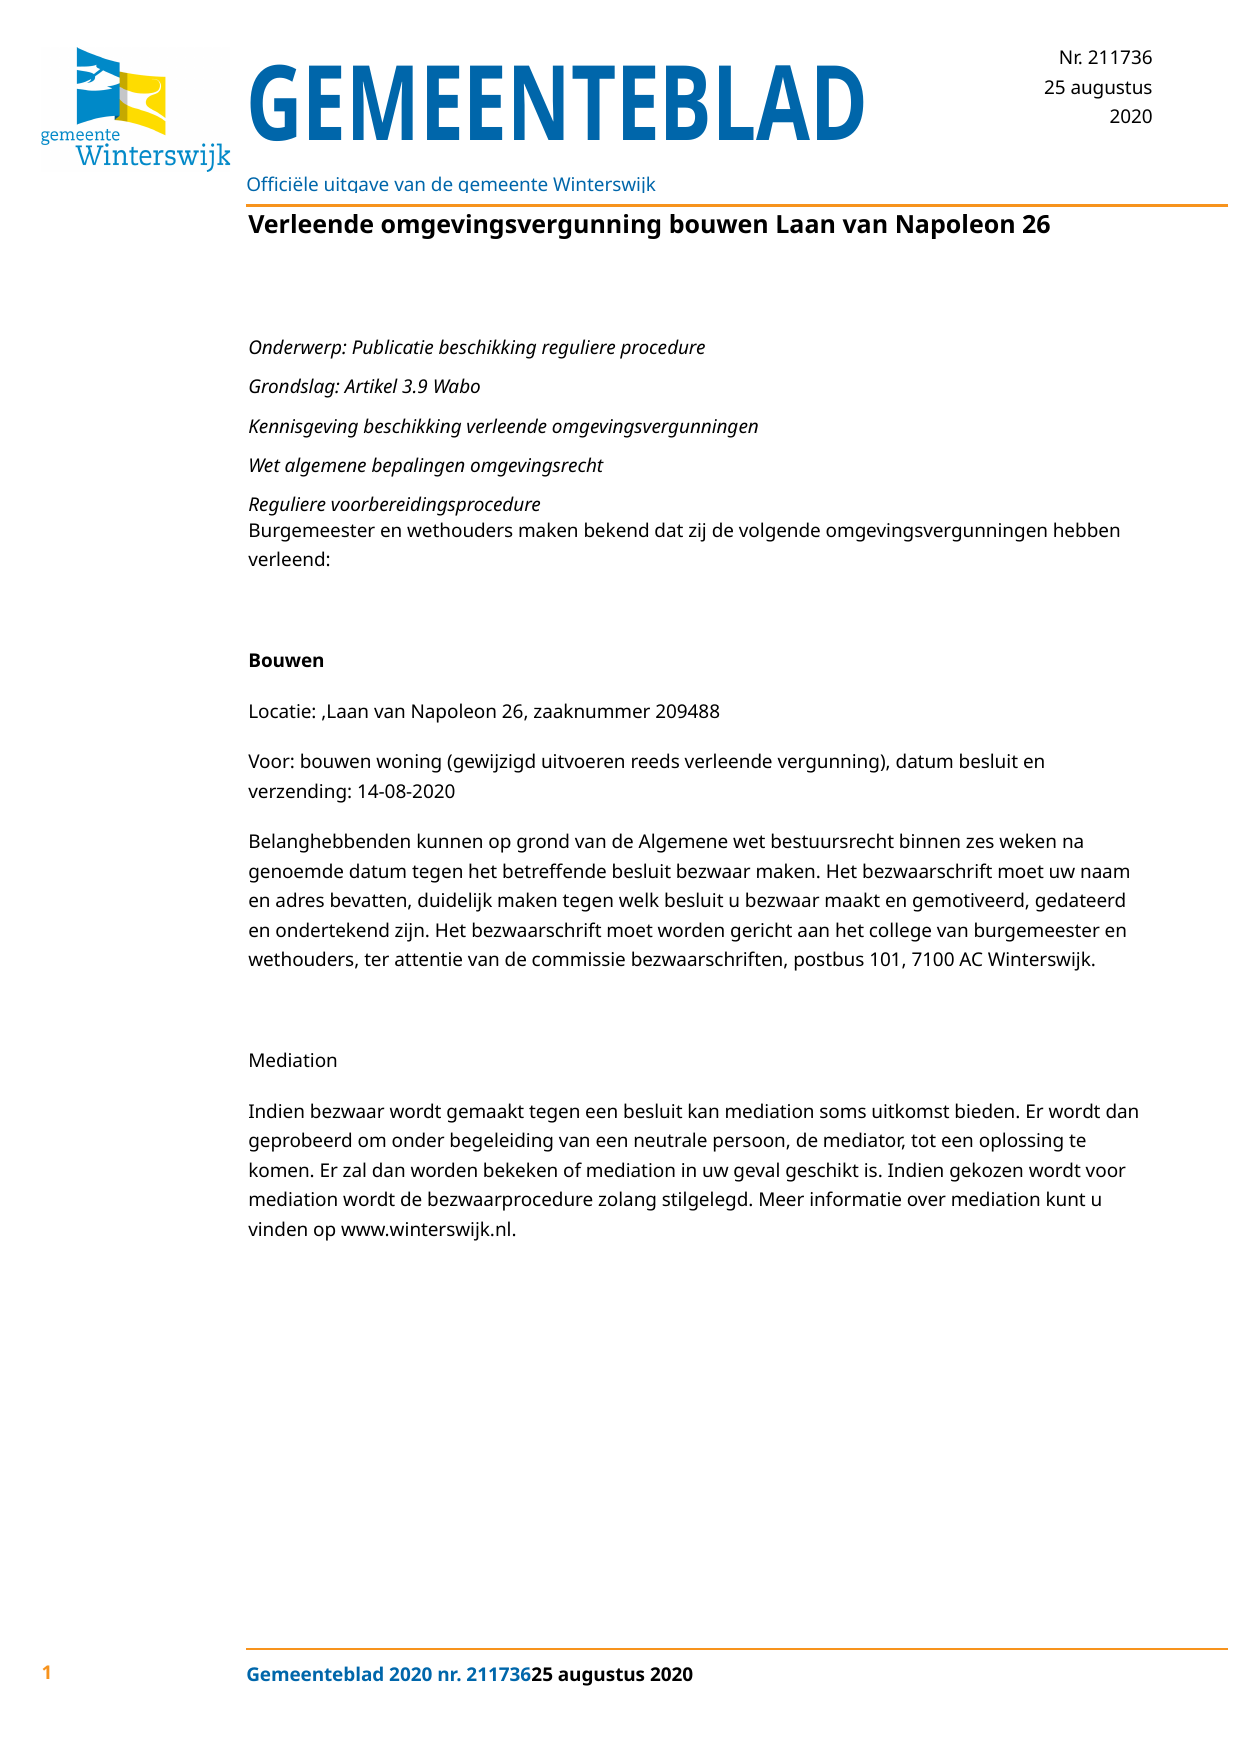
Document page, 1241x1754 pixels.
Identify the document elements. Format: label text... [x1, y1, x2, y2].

text Onderwerp: Publicatie beschikking reguliere procedure [248, 334, 1152, 360]
picture [41, 47, 231, 172]
text Locatie: ,Laan van Napoleon 26, zaaknummer 209488 [248, 698, 1152, 724]
text Indien bezwaar wordt gemaakt tegen een besluit kan mediation soms uitkomst bieden. Er wordt dan geprobeerd om onder begeleiding van een neutrale persoon, de mediator, tot een oplossing te komen. Er zal dan worden bekeken of mediation in uw geval geschikt is. Indien gekozen wordt voor mediation wordt de bezwaarprocedure zolang stilgelegd. Meer informatie over mediation kunt u vinden op www.winterswijk.nl. [248, 1098, 1152, 1242]
text Grondslag: Artikel 3.9 Wabo [248, 373, 1152, 399]
text Burgemeester en wethouders maken bekend dat zij de volgende omgevingsvergunningen hebben verleend: [248, 517, 1152, 572]
text Voor: bouwen woning (gewijzigd uitvoeren reeds verleende vergunning), datum besluit en verzending: 14-08-2020 [248, 748, 1152, 804]
picture [225, 153, 231, 162]
text Mediation [248, 1047, 1152, 1073]
text Bouwen [248, 647, 1152, 673]
text Belanghebbenden kunnen op grond van de Algemene wet bestuursrecht binnen zes weken na genoemde datum tegen het betreffende besluit bezwaar maken. Het bezwaarschrift moet uw naam en adres bevatten, duidelijk maken tegen welk besluit u bezwaar maakt en gemotiveerd, gedateerd en ondertekend zijn. Het bezwaarschrift moet worden gericht aan het college van burgemeester en wethouders, ter attentie van de commissie bezwaarschriften, postbus 101, 7100 AC Winterswijk. [248, 828, 1152, 972]
text Reguliere voorbereidingsprocedure [248, 491, 1152, 517]
text Kennisgeving beschikking verleende omgevingsvergunningen [248, 413, 1152, 438]
text Wet algemene bepalingen omgevingsrecht [248, 452, 1152, 478]
text Verleende omgevingsvergunning bouwen Laan van Napoleon 26 [248, 207, 1152, 241]
